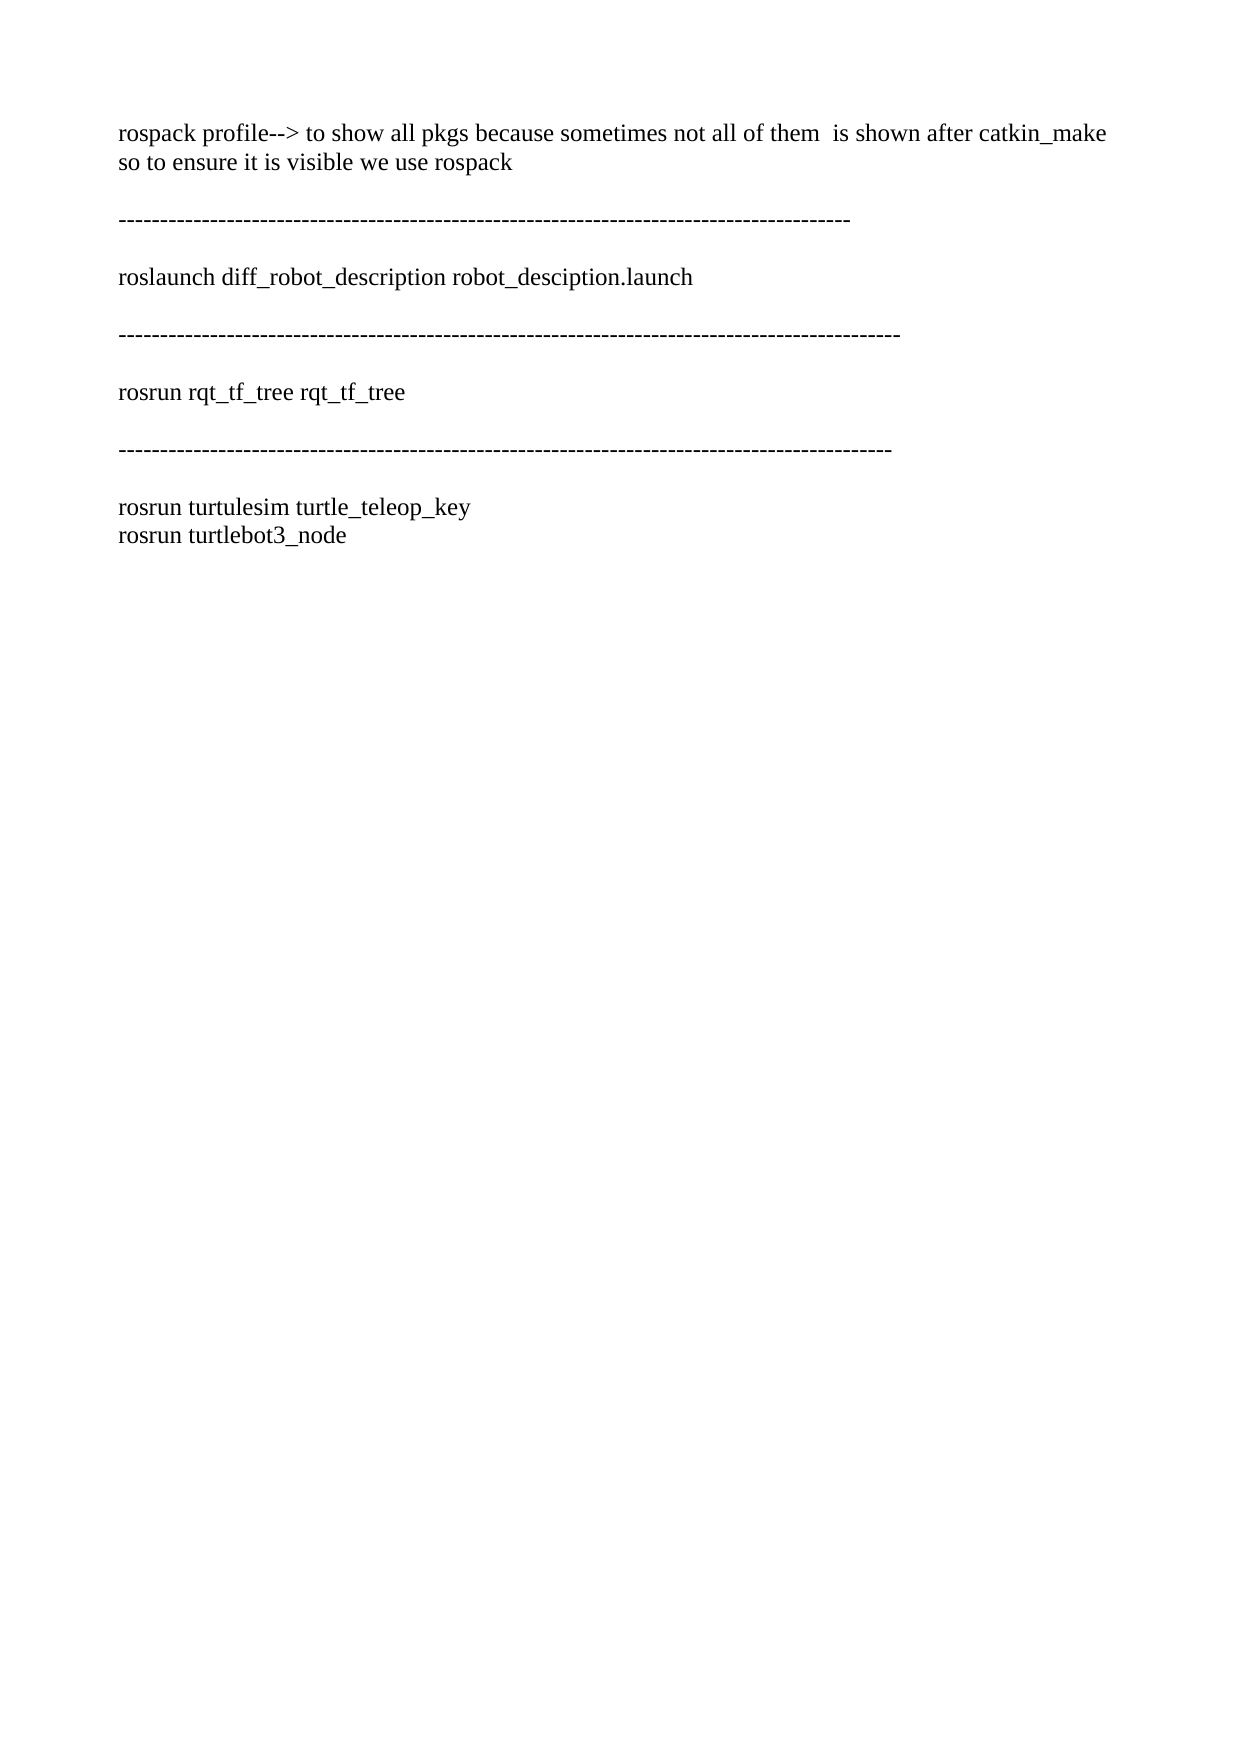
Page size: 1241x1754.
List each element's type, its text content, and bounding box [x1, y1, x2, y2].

text rosrun rqt_tf_tree rqt_tf_tree [118, 377, 1122, 406]
text rosrun turtulesim turtle_teleop_key [118, 492, 1122, 521]
text --------------------------------------------------------------------------------------------- [118, 434, 1122, 463]
text ---------------------------------------------------------------------------------------- [118, 204, 1122, 233]
text ---------------------------------------------------------------------------------------------- [118, 319, 1122, 348]
text roslaunch diff_robot_description robot_desciption.launch [118, 262, 1122, 291]
text rospack profile--> to show all pkgs because sometimes not all of them is shown after catkin_make so to ensure it is visible we use rospack [118, 118, 1122, 176]
text rosrun turtlebot3_node [118, 521, 1122, 549]
